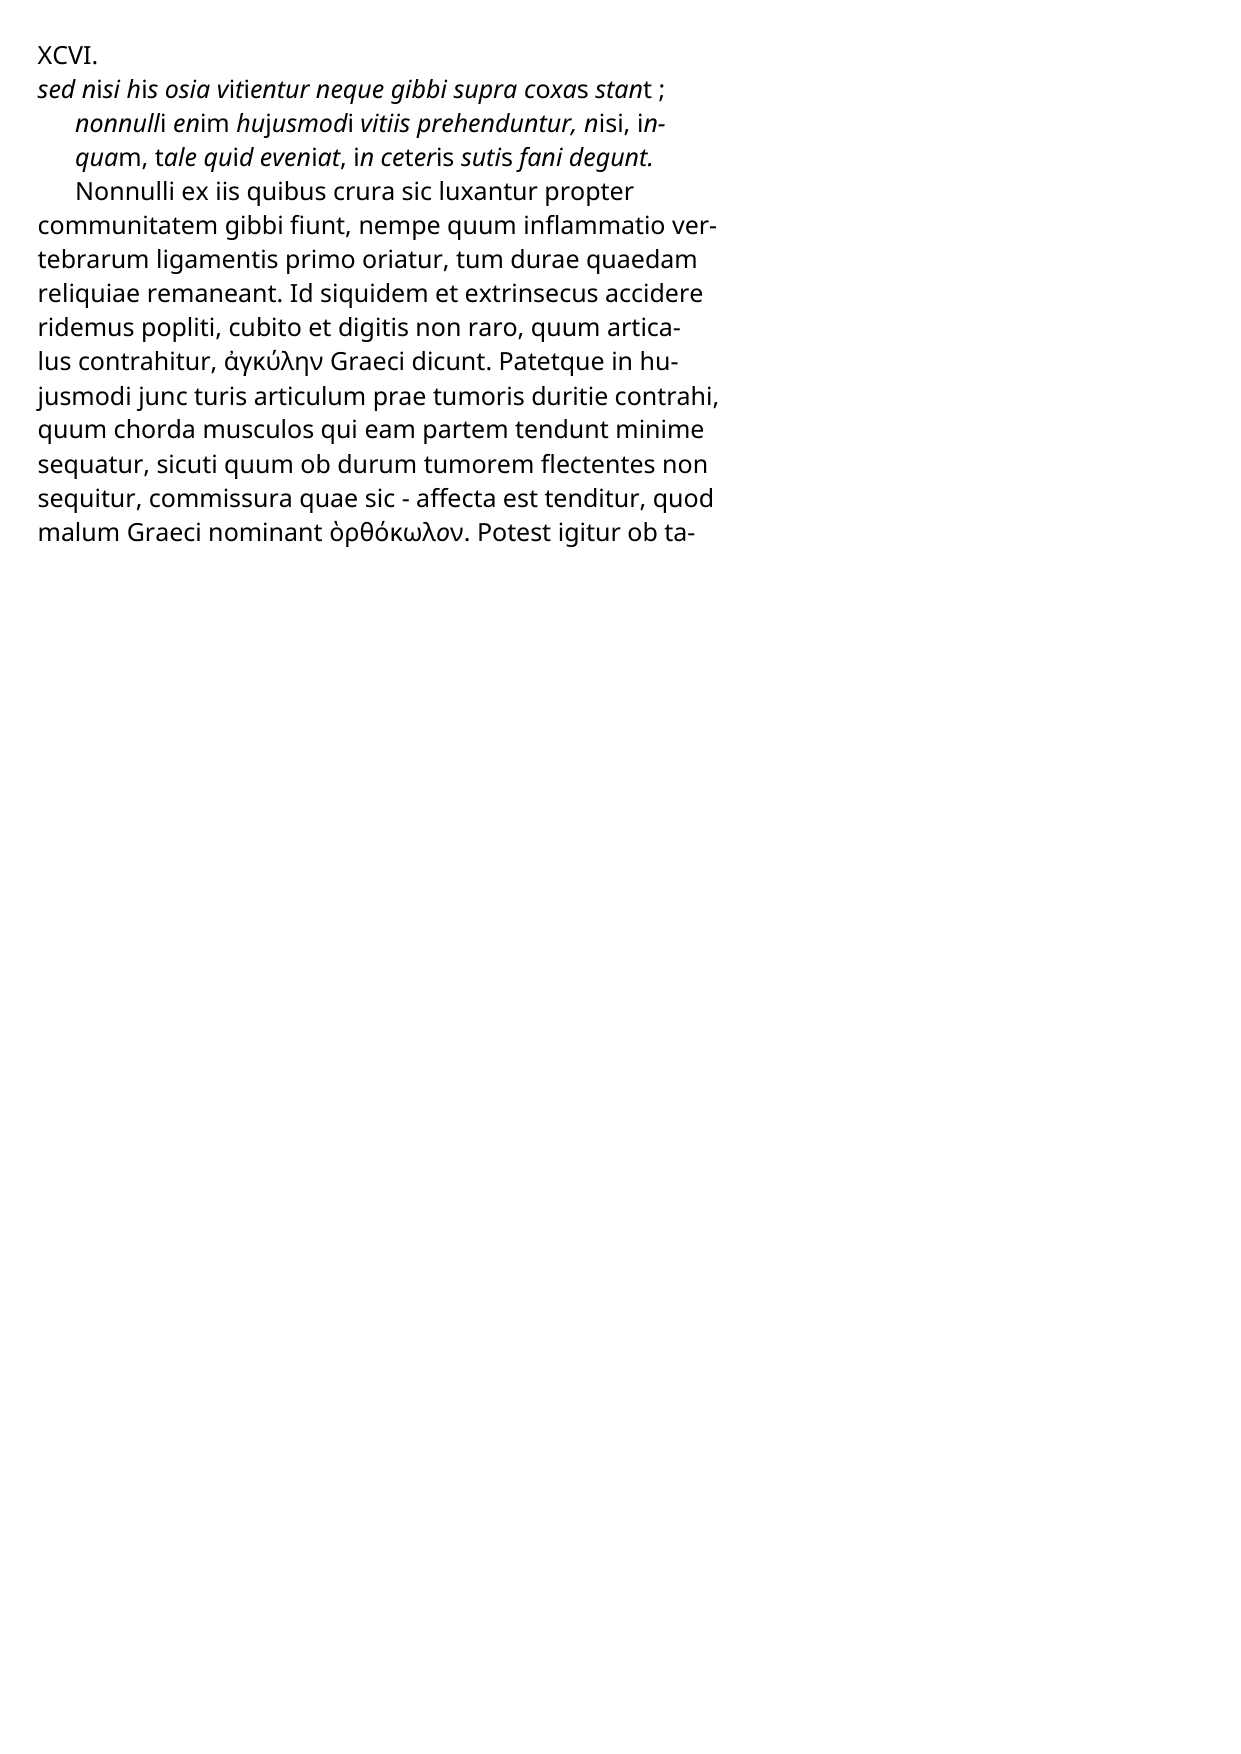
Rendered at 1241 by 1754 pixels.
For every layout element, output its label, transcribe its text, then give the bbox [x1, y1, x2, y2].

text XCVI. [37, 37, 1203, 72]
text Nonnulli ex iis quibus crura sic luxantur propter communitatem gibbi fiunt, nempe quum inflammatio ver- tebrarum ligamentis primo oriatur, tum durae quaedam reliquiae remaneant. Id siquidem et extrinsecus accidere ridemus popliti, cubito et digitis non raro, quum artica- lus contrahitur, ἀγκύλην Graeci dicunt. Patetque in hu- jusmodi junc turis articulum prae tumoris duritie contrahi, quum chorda musculos qui eam partem tendunt minime sequatur, sicuti quum ob durum tumorem flectentes non sequitur, commissura quae sic - affecta est tenditur, quod malum Graeci nominant ὸρθόκωλον. Potest igitur ob ta- [37, 174, 1203, 548]
text sed nisi his osia vitientur neque gibbi supra coxas stant ; nonnulli enim hujusmodi vitiis prehenduntur, nisi, in- quam, tale quid eveniat, in ceteris sutis fani degunt. [37, 72, 1203, 174]
